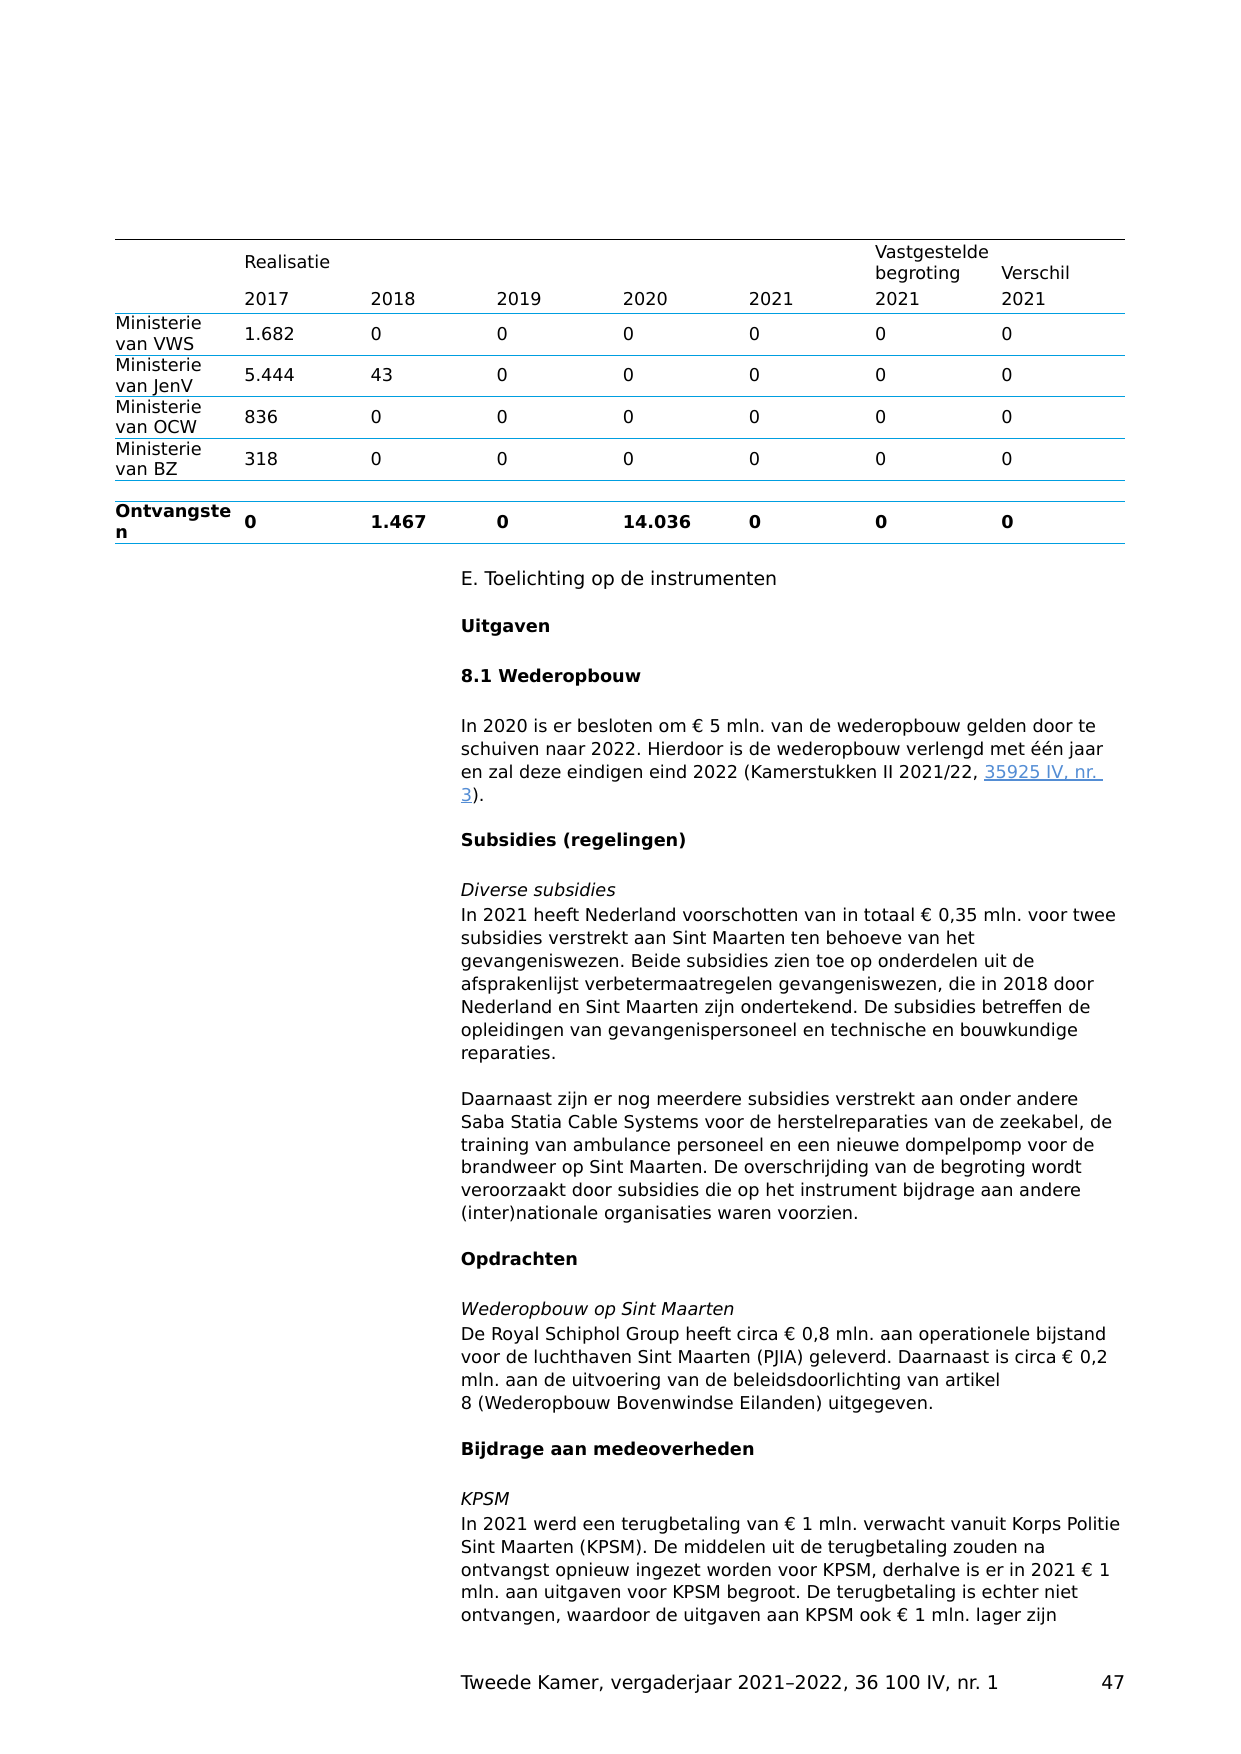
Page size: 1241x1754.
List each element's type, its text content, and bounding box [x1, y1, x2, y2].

table_cell 0 [494, 439, 620, 480]
table_cell 0 [620, 314, 746, 354]
table_cell [368, 481, 493, 501]
title E. Toelichting op de instrumenten [461, 568, 1125, 590]
table_cell [115, 240, 241, 286]
table_cell 0 [998, 397, 1125, 438]
table_cell 2021 [872, 286, 998, 313]
text Opdrachten [461, 1247, 1125, 1270]
table_cell [746, 481, 872, 501]
table_cell 0 [872, 397, 998, 438]
table_cell [494, 481, 620, 501]
table_cell 0 [494, 356, 620, 396]
table_cell 0 [746, 356, 872, 396]
table_cell 0 [368, 397, 493, 438]
table_cell 318 [241, 439, 367, 480]
table_cell 1.467 [368, 502, 493, 543]
table_cell 0 [368, 439, 493, 480]
table_cell 0 [620, 356, 746, 396]
table_cell 2019 [494, 286, 620, 313]
table_cell 2021 [998, 286, 1125, 313]
table_cell 0 [872, 356, 998, 396]
table_cell [241, 481, 367, 501]
text KPSM [461, 1487, 1125, 1510]
table_cell 0 [620, 397, 746, 438]
table_cell [115, 481, 241, 501]
text In 2021 werd een terugbetaling van € 1 mln. verwacht vanuit Korps Politie Sint Maarten (KPSM). De middelen uit de terugbetaling zouden na ontvangst opnieuw ingezet worden voor KPSM, derhalve is er in 2021 € 1 mln. aan uitgaven voor KPSM begroot. De terugbetaling is echter niet ontvangen, waardoor de uitgaven aan KPSM ook € 1 mln. lager zijn [461, 1512, 1125, 1626]
table_cell 0 [872, 502, 998, 543]
table_cell 0 [620, 439, 746, 480]
text Bijdrage aan medeoverheden [461, 1437, 1125, 1460]
table_cell Realisatie [241, 240, 872, 286]
table_cell 0 [746, 314, 872, 354]
table_cell 0 [241, 502, 367, 543]
table_cell 5.444 [241, 356, 367, 396]
table_cell 0 [998, 439, 1125, 480]
table_cell 0 [746, 502, 872, 543]
table_cell 2017 [241, 286, 367, 313]
table_cell [620, 481, 746, 501]
table_cell [872, 481, 998, 501]
table_cell Vastgestelde begroting [872, 240, 998, 286]
table_cell Ontvangsten [115, 502, 241, 543]
table_cell 43 [368, 356, 493, 396]
table_cell 14.036 [620, 502, 746, 543]
text De Royal Schiphol Group heeft circa € 0,8 mln. aan operationele bijstand voor de luchthaven Sint Maarten (PJIA) geleverd. Daarnaast is circa € 0,2 mln. aan de uitvoering van de beleidsdoorlichting van artikel 8 (Wederopbouw Bovenwindse Eilanden) uitgegeven. [461, 1322, 1125, 1414]
table_cell 0 [494, 314, 620, 354]
table_cell 836 [241, 397, 367, 438]
table_cell 0 [368, 314, 493, 354]
text In 2020 is er besloten om € 5 mln. van de wederopbouw gelden door te schuiven naar 2022. Hierdoor is de wederopbouw verlengd met één jaar en zal deze eindigen eind 2022 (Kamerstukken II 2021/22, 35925 IV, nr. 3). [461, 714, 1125, 806]
text Daarnaast zijn er nog meerdere subsidies verstrekt aan onder andere Saba Statia Cable Systems voor de herstelreparaties van de zeekabel, de training van ambulance personeel en een nieuwe dompelpomp voor de brandweer op Sint Maarten. De overschrijding van de begroting wordt veroorzaakt door subsidies die op het instrument bijdrage aan andere (inter)nationale organisaties waren voorzien. [461, 1087, 1125, 1224]
table_cell 0 [494, 502, 620, 543]
table_cell [115, 286, 241, 313]
text In 2021 heeft Nederland voorschotten van in totaal € 0,35 mln. voor twee subsidies verstrekt aan Sint Maarten ten behoeve van het gevangeniswezen. Beide subsidies zien toe op onderdelen uit de afsprakenlijst verbetermaatregelen gevangeniswezen, die in 2018 door Nederland en Sint Maarten zijn ondertekend. De subsidies betreffen de opleidingen van gevangenispersoneel en technische en bouwkundige reparaties. [461, 903, 1125, 1064]
table_cell 0 [872, 439, 998, 480]
table_cell 1.682 [241, 314, 367, 354]
text Uitgaven [461, 614, 1125, 637]
text 8.1 Wederopbouw [461, 664, 1125, 687]
table_cell 2018 [368, 286, 493, 313]
table_cell Ministerie van JenV [115, 356, 241, 396]
table_cell Verschil [998, 240, 1125, 286]
table_cell 0 [494, 397, 620, 438]
table_cell 0 [998, 356, 1125, 396]
table_cell 0 [746, 439, 872, 480]
table_cell Ministerie van VWS [115, 314, 241, 354]
table_cell Ministerie van BZ [115, 439, 241, 480]
table_cell 0 [746, 397, 872, 438]
table_cell 0 [872, 314, 998, 354]
table_cell 2021 [746, 286, 872, 313]
table_header Tabel 10 Budgettaire gevolgen van beleid artikel 8. Wederopbouw Bovenwindse Eilanden (bedragen x € 1.000) [115, 191, 1125, 239]
text Wederopbouw op Sint Maarten [461, 1297, 1125, 1320]
table_cell 0 [998, 314, 1125, 354]
table_cell [998, 481, 1125, 501]
table_cell 0 [998, 502, 1125, 543]
text Subsidies (regelingen) [461, 828, 1125, 851]
table_cell Ministerie van OCW [115, 397, 241, 438]
table_cell 2020 [620, 286, 746, 313]
text Diverse subsidies [461, 878, 1125, 901]
